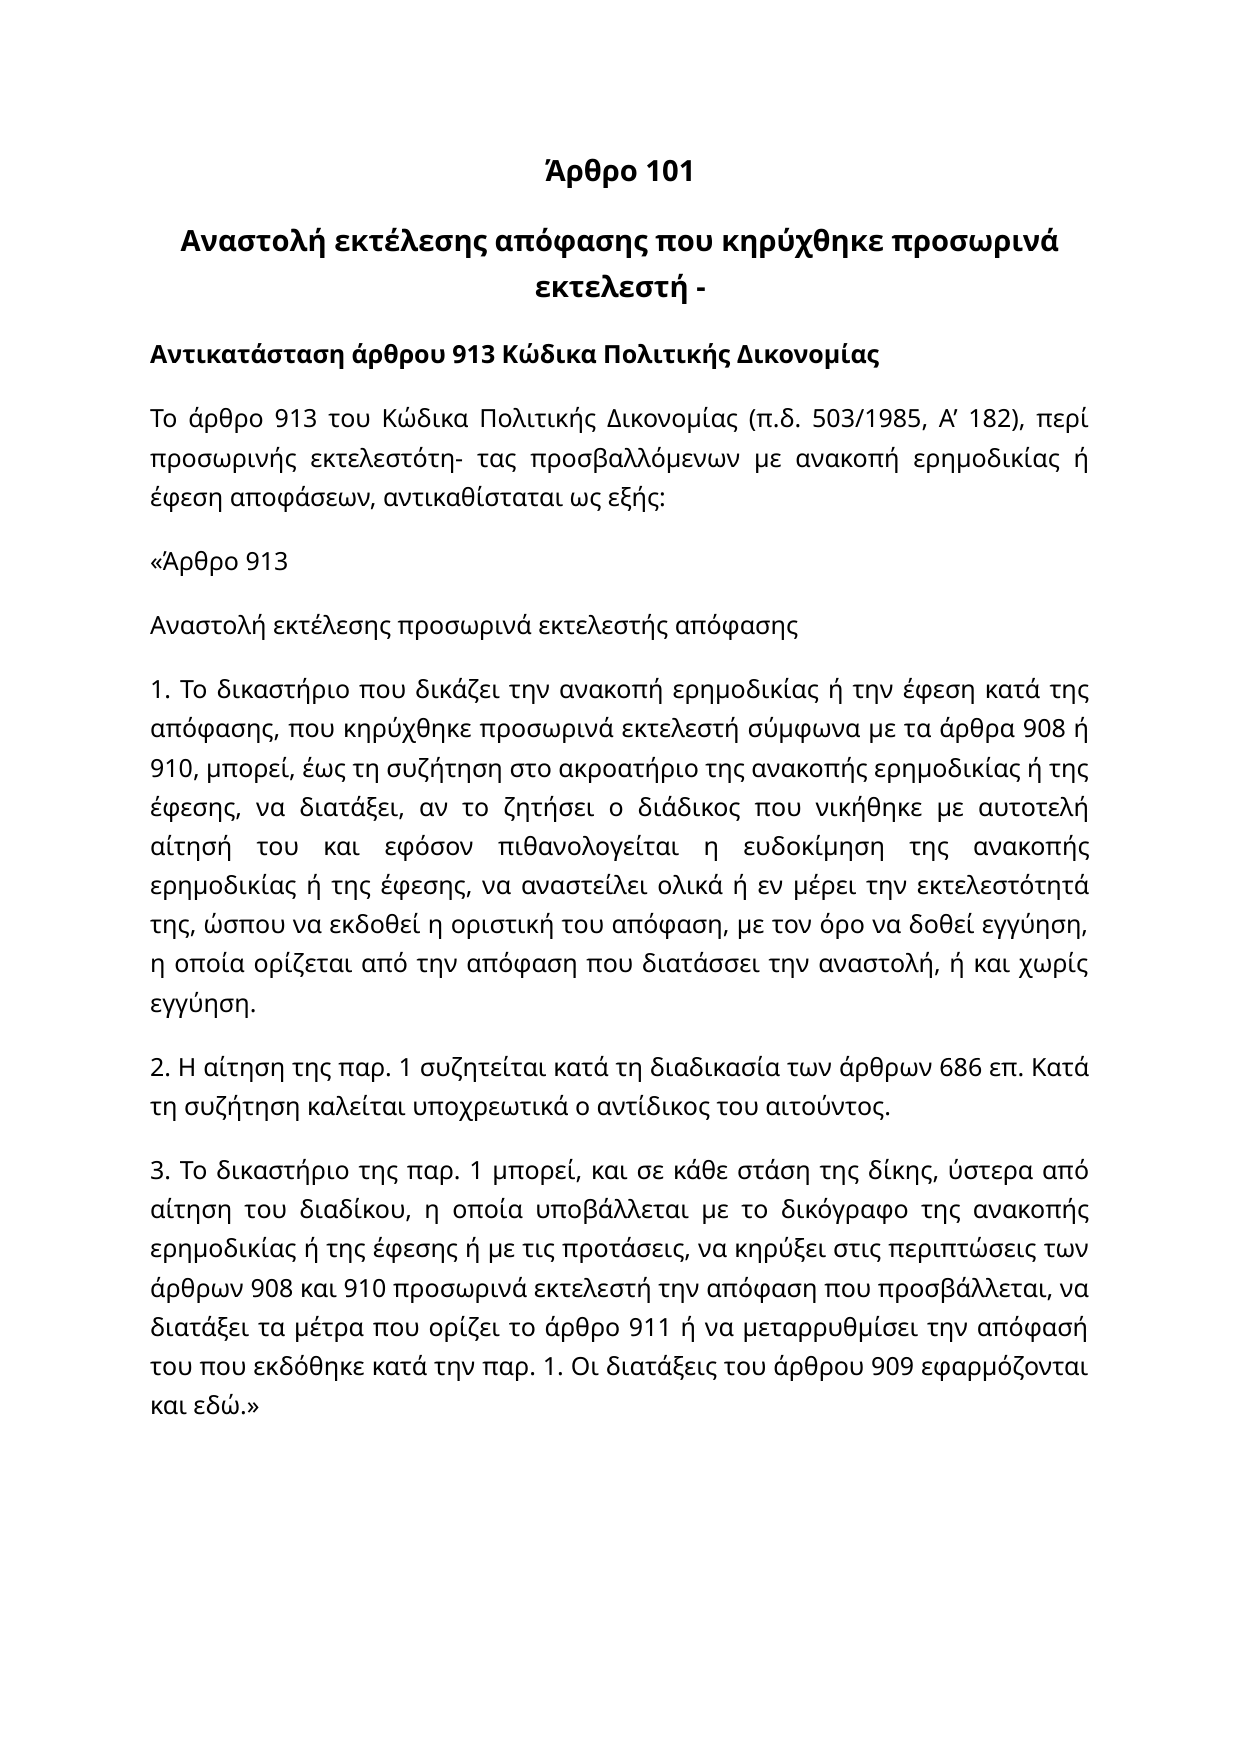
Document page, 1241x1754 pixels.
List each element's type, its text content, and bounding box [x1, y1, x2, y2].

text 3. Το δικαστήριο της παρ. 1 μπορεί, και σε κάθε στάση της δίκης, ύστερα από αίτηση του διαδίκου, η οποία υποβάλλεται με το δικόγραφο της ανακοπής ερημοδικίας ή της έφεσης ή με τις προτάσεις, να κηρύξει στις περιπτώσεις των άρθρων 908 και 910 προσωρινά εκτελεστή την απόφαση που προσβάλλεται, να διατάξει τα μέτρα που ορίζει το άρθρο 911 ή να μεταρρυθμίσει την απόφασή του που εκδόθηκε κατά την παρ. 1. Οι διατάξεις του άρθρου 909 εφαρμόζονται και εδώ.» [150, 1153, 1090, 1422]
text «Άρθρο 913 [150, 543, 1090, 578]
text 2. Η αίτηση της παρ. 1 συζητείται κατά τη διαδικασία των άρθρων 686 επ. Κατά τη συζήτηση καλείται υποχρεωτικά ο αντίδικος του αιτούντος. [150, 1049, 1090, 1123]
subtitle Αναστολή εκτέλεσης απόφασης που κηρύχθηκε προσωρινά εκτελεστή - [150, 221, 1090, 306]
text Αντικατάσταση άρθρου 913 Κώδικα Πολιτικής Δικονομίας [150, 337, 1090, 371]
text 1. Το δικαστήριο που δικάζει την ανακοπή ερημοδικίας ή την έφεση κατά της απόφασης, που κηρύχθηκε προσωρινά εκτελεστή σύμφωνα με τα άρθρα 908 ή 910, μπορεί, έως τη συζήτηση στο ακροατήριο της ανακοπής ερημοδικίας ή της έφεσης, να διατάξει, αν το ζητήσει ο διάδικος που νικήθηκε με αυτοτελή αίτησή του και εφόσον πιθανολογείται η ευδοκίμηση της ανακοπής ερημοδικίας ή της έφεσης, να αναστείλει ολικά ή εν μέρει την εκτελεστότητά της, ώσπου να εκδοθεί η οριστική του απόφαση, με τον όρο να δοθεί εγγύηση, η οποία ορίζεται από την απόφαση που διατάσσει την αναστολή, ή και χωρίς εγγύηση. [150, 672, 1090, 1019]
text Αναστολή εκτέλεσης προσωρινά εκτελεστής απόφασης [150, 608, 1090, 642]
subtitle Άρθρο 101 [150, 150, 1090, 190]
text Το άρθρο 913 του Κώδικα Πολιτικής Δικονομίας (π.δ. 503/1985, Α’ 182), περί προσωρινής εκτελεστότη- τας προσβαλλόμενων με ανακοπή ερημοδικίας ή έφεση αποφάσεων, αντικαθίσταται ως εξής: [150, 401, 1090, 513]
